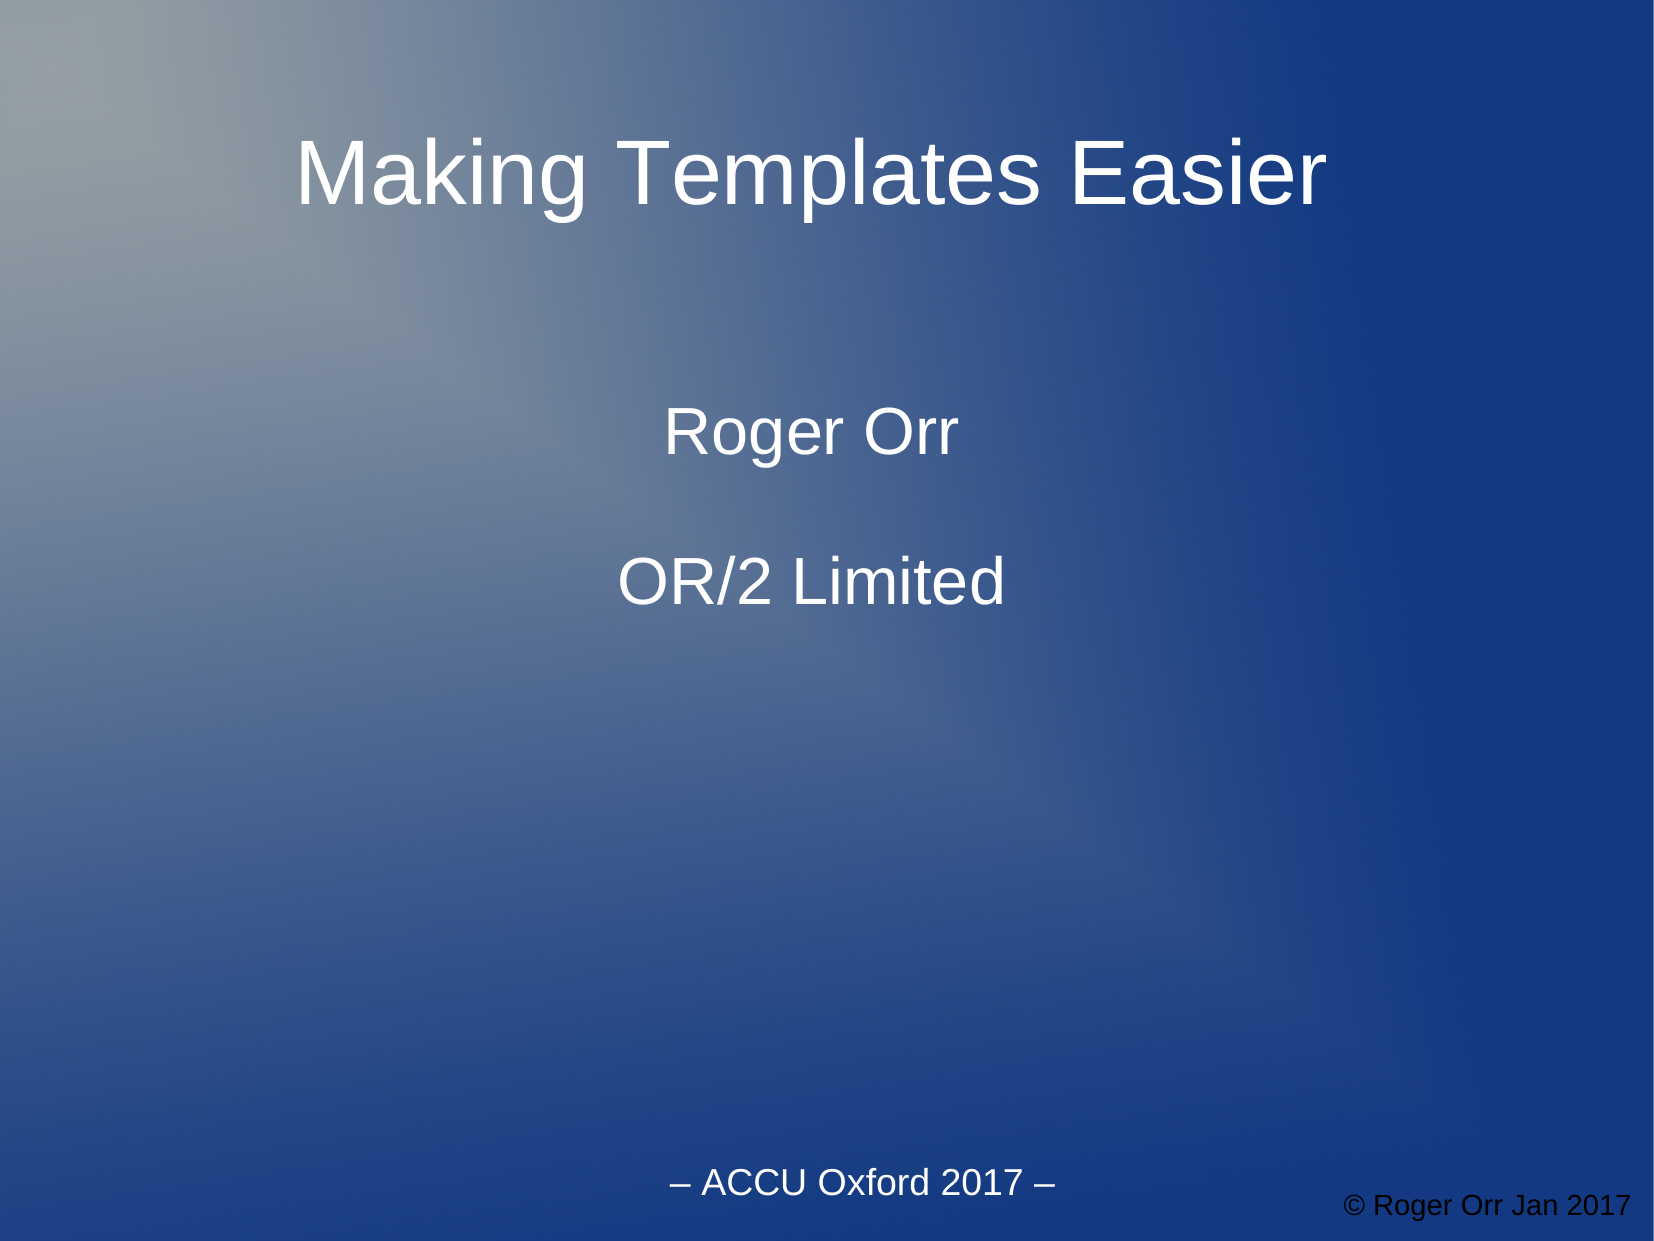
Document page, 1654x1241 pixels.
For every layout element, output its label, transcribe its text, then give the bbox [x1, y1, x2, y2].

title Making Templates Easier [88, 88, 1536, 257]
text_box © Roger Orr Jan 2017 [1328, 1181, 1654, 1232]
picture [0, 0, 1654, 1241]
subtitle Roger Orr OR/2 Limited [88, 290, 1536, 1123]
text_box – ACCU Oxford 2017 – [655, 1153, 1068, 1211]
